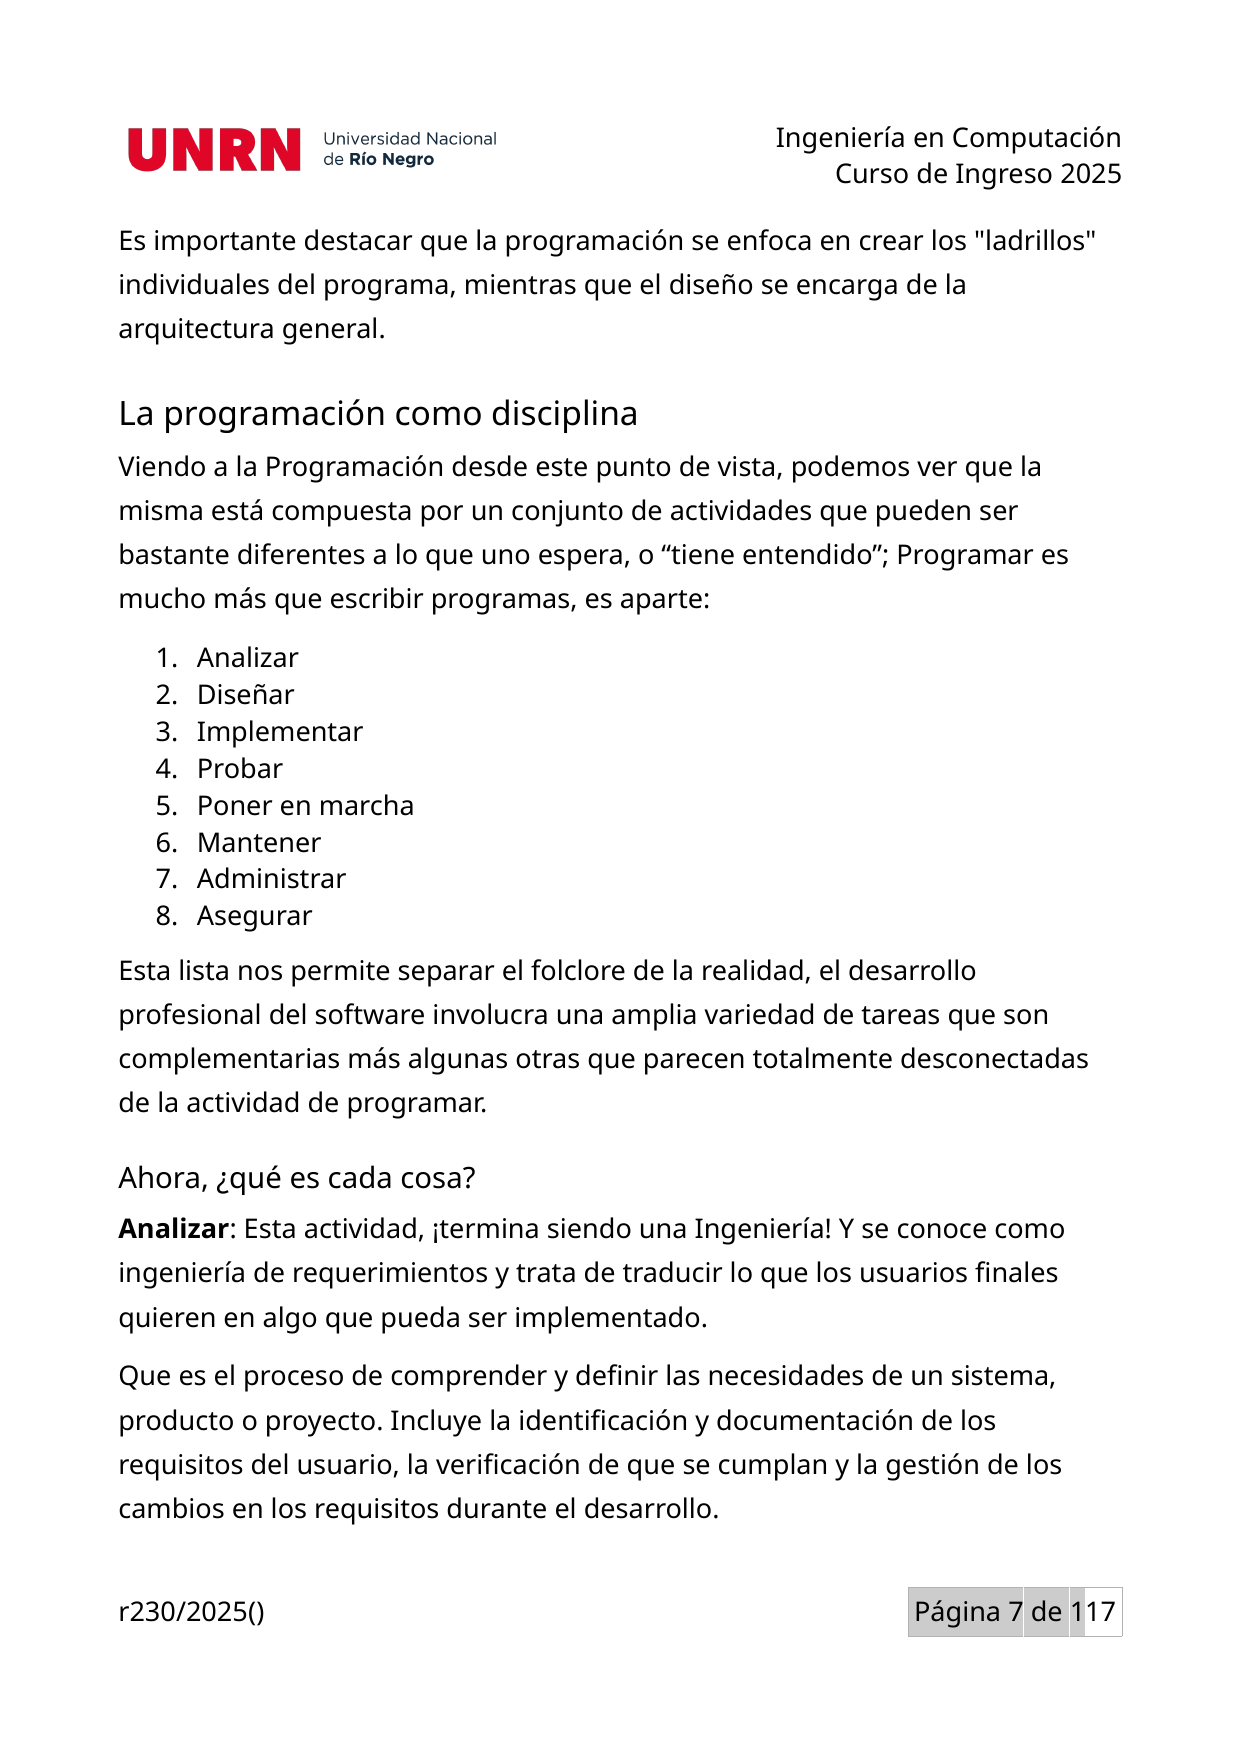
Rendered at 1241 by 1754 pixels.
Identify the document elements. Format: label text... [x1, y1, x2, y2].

text Que es el proceso de comprender y definir las necesidades de un sistema, producto o proyecto. Incluye la identificación y documentación de los requisitos del usuario, la verificación de que se cumplan y la gestión de los cambios en los requisitos durante el desarrollo. [118, 1357, 1122, 1526]
list Administrar [155, 860, 1122, 897]
list Poner en marcha [155, 786, 1122, 823]
subtitle Ahora, ¿qué es cada cosa? [118, 1157, 1122, 1197]
list Analizar [155, 639, 1122, 676]
text Esta lista nos permite separar el folclore de la realidad, el desarrollo profesional del software involucra una amplia variedad de tareas que son complementarias más algunas otras que parecen totalmente desconectadas de la actividad de programar. [118, 951, 1122, 1121]
text Analizar: Esta actividad, ¡termina siendo una Ingeniería! Y se conoce como ingeniería de requerimientos y trata de traducir lo que los usuarios finales quieren en algo que pueda ser implementado. [118, 1210, 1122, 1335]
list Mantener [155, 823, 1122, 860]
list Probar [155, 749, 1122, 786]
picture [118, 118, 505, 180]
list Diseñar [155, 676, 1122, 712]
subtitle La programación como disciplina [118, 389, 1122, 435]
list Asegurar [155, 897, 1122, 934]
list Implementar [155, 712, 1122, 749]
text Es importante destacar que la programación se enfoca en crear los "ladrillos" individuales del programa, mientras que el diseño se encarga de la arquitectura general. [118, 221, 1122, 347]
text Viendo a la Programación desde este punto de vista, podemos ver que la misma está compuesta por un conjunto de actividades que pueden ser bastante diferentes a lo que uno espera, o “tiene entendido”; Programar es mucho más que escribir programas, es aparte: [118, 447, 1122, 617]
